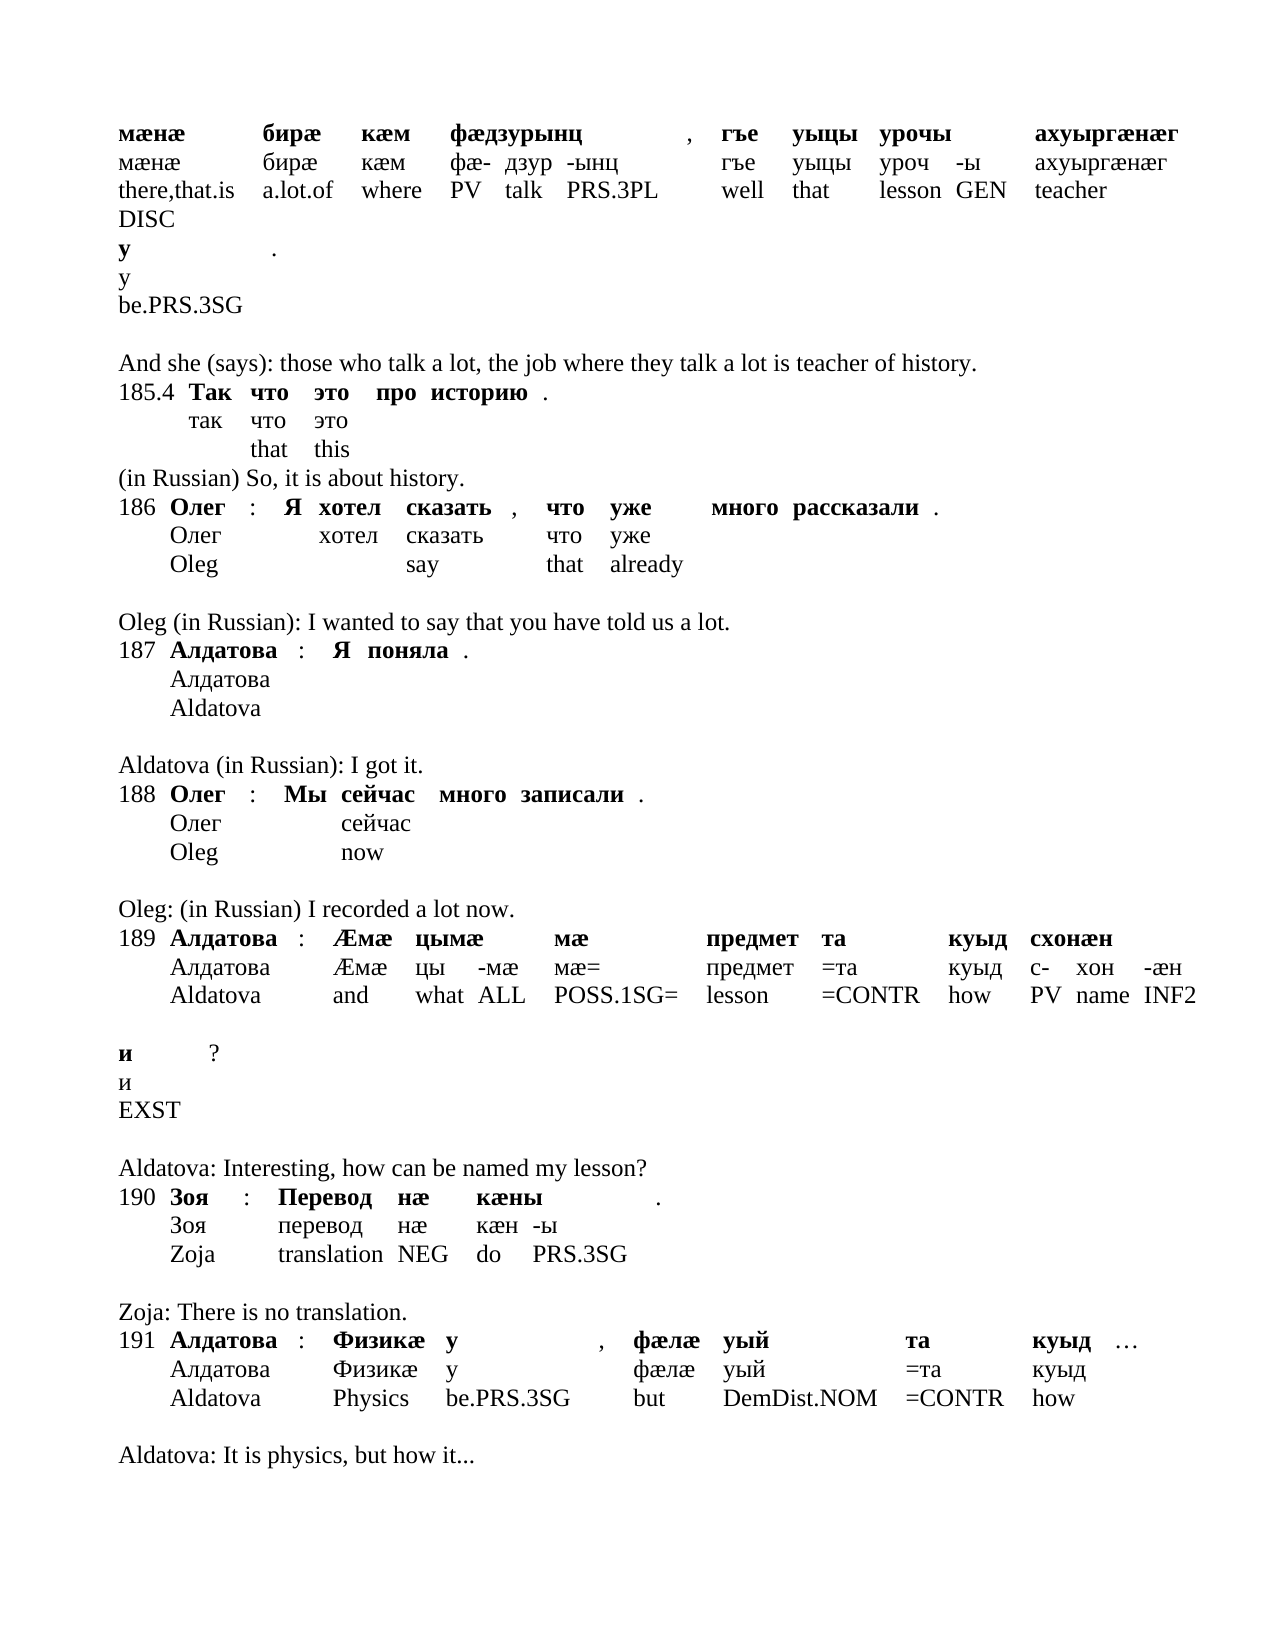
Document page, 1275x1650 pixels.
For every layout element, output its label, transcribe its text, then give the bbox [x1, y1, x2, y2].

text цы [415, 952, 464, 981]
text Zoja [169, 1239, 215, 1268]
text , [511, 492, 532, 521]
text что [546, 492, 596, 521]
text Aldatova: Interesting, how can be named my lesson? [118, 1153, 1249, 1182]
text уыцы [792, 147, 852, 176]
text фæдзурынц [450, 118, 673, 147]
text : [298, 636, 319, 664]
text PRS.3SG [532, 1239, 628, 1268]
text -мæ [478, 952, 526, 981]
text Физикæ [333, 1354, 418, 1383]
text : [298, 923, 319, 952]
text Алдатова [169, 952, 270, 981]
text POSS.1SG= [554, 981, 679, 1009]
text Алдатова [169, 636, 284, 664]
text well [721, 176, 764, 204]
text фæлæ [633, 1326, 709, 1354]
text lesson [706, 981, 794, 1009]
text фæлæ [633, 1354, 695, 1383]
text сказать [406, 492, 497, 521]
text say [406, 549, 497, 578]
text . [271, 233, 292, 262]
text that [250, 434, 300, 463]
text уыцы [792, 118, 865, 147]
text be.PRS.3SG [118, 291, 243, 319]
text Oleg: (in Russian) I recorded a lot now. [118, 894, 1249, 923]
text 191 [118, 1326, 156, 1354]
text : [249, 779, 270, 808]
text у [118, 233, 257, 262]
text цымæ [415, 923, 540, 952]
text already [610, 549, 683, 578]
text how [1032, 1383, 1086, 1412]
text рассказали [793, 492, 919, 521]
text Зоя [169, 1182, 229, 1211]
text гъе [721, 147, 764, 176]
text про [376, 377, 417, 406]
text , [686, 118, 707, 147]
text what [415, 981, 464, 1009]
text Oleg [169, 837, 221, 866]
text уже [610, 521, 683, 549]
text 187 [118, 636, 156, 664]
text Aldatova [169, 1383, 270, 1412]
text Мы [284, 779, 327, 808]
text уже [610, 492, 697, 521]
text Зоя [169, 1211, 215, 1239]
text фæ- [450, 147, 491, 176]
text та [905, 1326, 1018, 1354]
text Aldatova [169, 693, 270, 722]
text ахуыргæнæг [1034, 118, 1181, 147]
text предмет [706, 923, 808, 952]
text уый [723, 1326, 892, 1354]
text -æн [1144, 952, 1197, 981]
text Я [284, 492, 305, 521]
text мæнæ [118, 147, 235, 176]
text уый [723, 1354, 878, 1383]
text but [633, 1383, 695, 1412]
text сейчас [341, 779, 425, 808]
text 190 [118, 1182, 156, 1211]
text (in Russian) So, it is about history. [118, 463, 1249, 492]
text много [439, 779, 507, 808]
text перевод [278, 1211, 363, 1239]
text нæ [397, 1182, 462, 1211]
text : [249, 492, 270, 521]
text историю [430, 377, 528, 406]
text -ы [532, 1211, 628, 1239]
text сейчас [341, 808, 411, 837]
text Физикæ [333, 1326, 432, 1354]
text that [792, 176, 852, 204]
text and [333, 981, 387, 1009]
text кæны [476, 1182, 641, 1211]
text куыд [948, 952, 1002, 981]
text . [463, 636, 484, 664]
text Aldatova (in Russian): I got it. [118, 751, 1249, 779]
text нæ [397, 1211, 449, 1239]
text предмет [706, 952, 794, 981]
text name [1076, 981, 1130, 1009]
text хотел [319, 492, 392, 521]
text урочы [879, 118, 1021, 147]
text 189 [118, 923, 156, 952]
text сказать [406, 521, 483, 549]
text Oleg (in Russian): I wanted to say that you have told us a lot. [118, 607, 1249, 636]
text куыд [1032, 1354, 1086, 1383]
text бирæ [262, 147, 333, 176]
text teacher [1034, 176, 1167, 204]
text a.lot.of [262, 176, 333, 204]
text кæн [476, 1211, 518, 1239]
text схонæн [1030, 923, 1211, 952]
text Physics [333, 1383, 432, 1412]
text это [314, 406, 348, 434]
text lesson [879, 176, 942, 204]
text EXST [118, 1096, 181, 1124]
text ? [208, 1038, 229, 1067]
text … [1114, 1326, 1139, 1354]
text и [118, 1067, 181, 1096]
text Zoja: There is no translation. [118, 1297, 1249, 1326]
text 188 [118, 779, 156, 808]
text бирæ [262, 118, 347, 147]
text Aldatova [169, 981, 270, 1009]
text мæ= [554, 952, 679, 981]
text Oleg [169, 549, 221, 578]
text Перевод [278, 1182, 383, 1211]
text . [933, 492, 954, 521]
text Æмæ [333, 952, 387, 981]
text now [341, 837, 425, 866]
text DemDist.NOM [723, 1383, 878, 1412]
text =та [821, 952, 920, 981]
text . [542, 377, 563, 406]
text 186 [118, 492, 156, 521]
text . [638, 779, 659, 808]
text PV [1030, 981, 1062, 1009]
text GEN [956, 176, 1007, 204]
text there,that.is [118, 176, 235, 204]
text у [446, 1326, 584, 1354]
text что [250, 406, 286, 434]
text , [598, 1326, 619, 1354]
text do [476, 1239, 518, 1268]
text уроч [879, 147, 942, 176]
text Алдатова [169, 923, 284, 952]
text And she (says): those who talk a lot, the job where they talk a lot is teacher of history. [118, 348, 1249, 377]
text : [298, 1326, 319, 1354]
text Олег [169, 808, 221, 837]
text =та [905, 1354, 1004, 1383]
text та [821, 923, 934, 952]
text записали [521, 779, 624, 808]
text . [655, 1182, 676, 1211]
text много [711, 492, 779, 521]
text дзур [505, 147, 553, 176]
text ALL [478, 981, 526, 1009]
text мæнæ [118, 118, 249, 147]
text мæ [554, 923, 692, 952]
text talk [505, 176, 553, 204]
text что [250, 377, 300, 406]
text Олег [169, 521, 221, 549]
text и [118, 1038, 194, 1067]
text -ы [956, 147, 1007, 176]
text Æмæ [333, 923, 401, 952]
text ахуыргæнæг [1034, 147, 1167, 176]
text DISC [118, 204, 249, 233]
text =CONTR [821, 981, 920, 1009]
text this [314, 434, 362, 463]
text гъе [721, 118, 778, 147]
text 185.4 [118, 377, 174, 406]
text Олег [169, 492, 235, 521]
text PV [450, 176, 491, 204]
text PRS.3PL [566, 176, 659, 204]
text translation [278, 1239, 383, 1268]
text куыд [1032, 1326, 1100, 1354]
text that [546, 549, 596, 578]
text : [243, 1182, 264, 1211]
text -ынц [566, 147, 659, 176]
text Я [333, 636, 354, 664]
text =CONTR [905, 1383, 1004, 1412]
text это [314, 377, 362, 406]
text Aldatova: It is physics, but how it... [118, 1441, 1249, 1469]
text с- [1030, 952, 1062, 981]
text Олег [169, 779, 235, 808]
text кæм [361, 147, 422, 176]
text where [361, 176, 422, 204]
text поняла [367, 636, 449, 664]
text хотел [319, 521, 378, 549]
text be.PRS.3SG [446, 1383, 571, 1412]
text у [446, 1354, 571, 1383]
text Алдатова [169, 1354, 270, 1383]
text у [118, 262, 243, 291]
text Алдатова [169, 1326, 284, 1354]
text так [188, 406, 222, 434]
text кæм [361, 118, 436, 147]
text Алдатова [169, 664, 270, 693]
text INF2 [1144, 981, 1197, 1009]
text что [546, 521, 582, 549]
text Так [188, 377, 236, 406]
text хон [1076, 952, 1130, 981]
text куыд [948, 923, 1016, 952]
text NEG [397, 1239, 449, 1268]
text how [948, 981, 1002, 1009]
